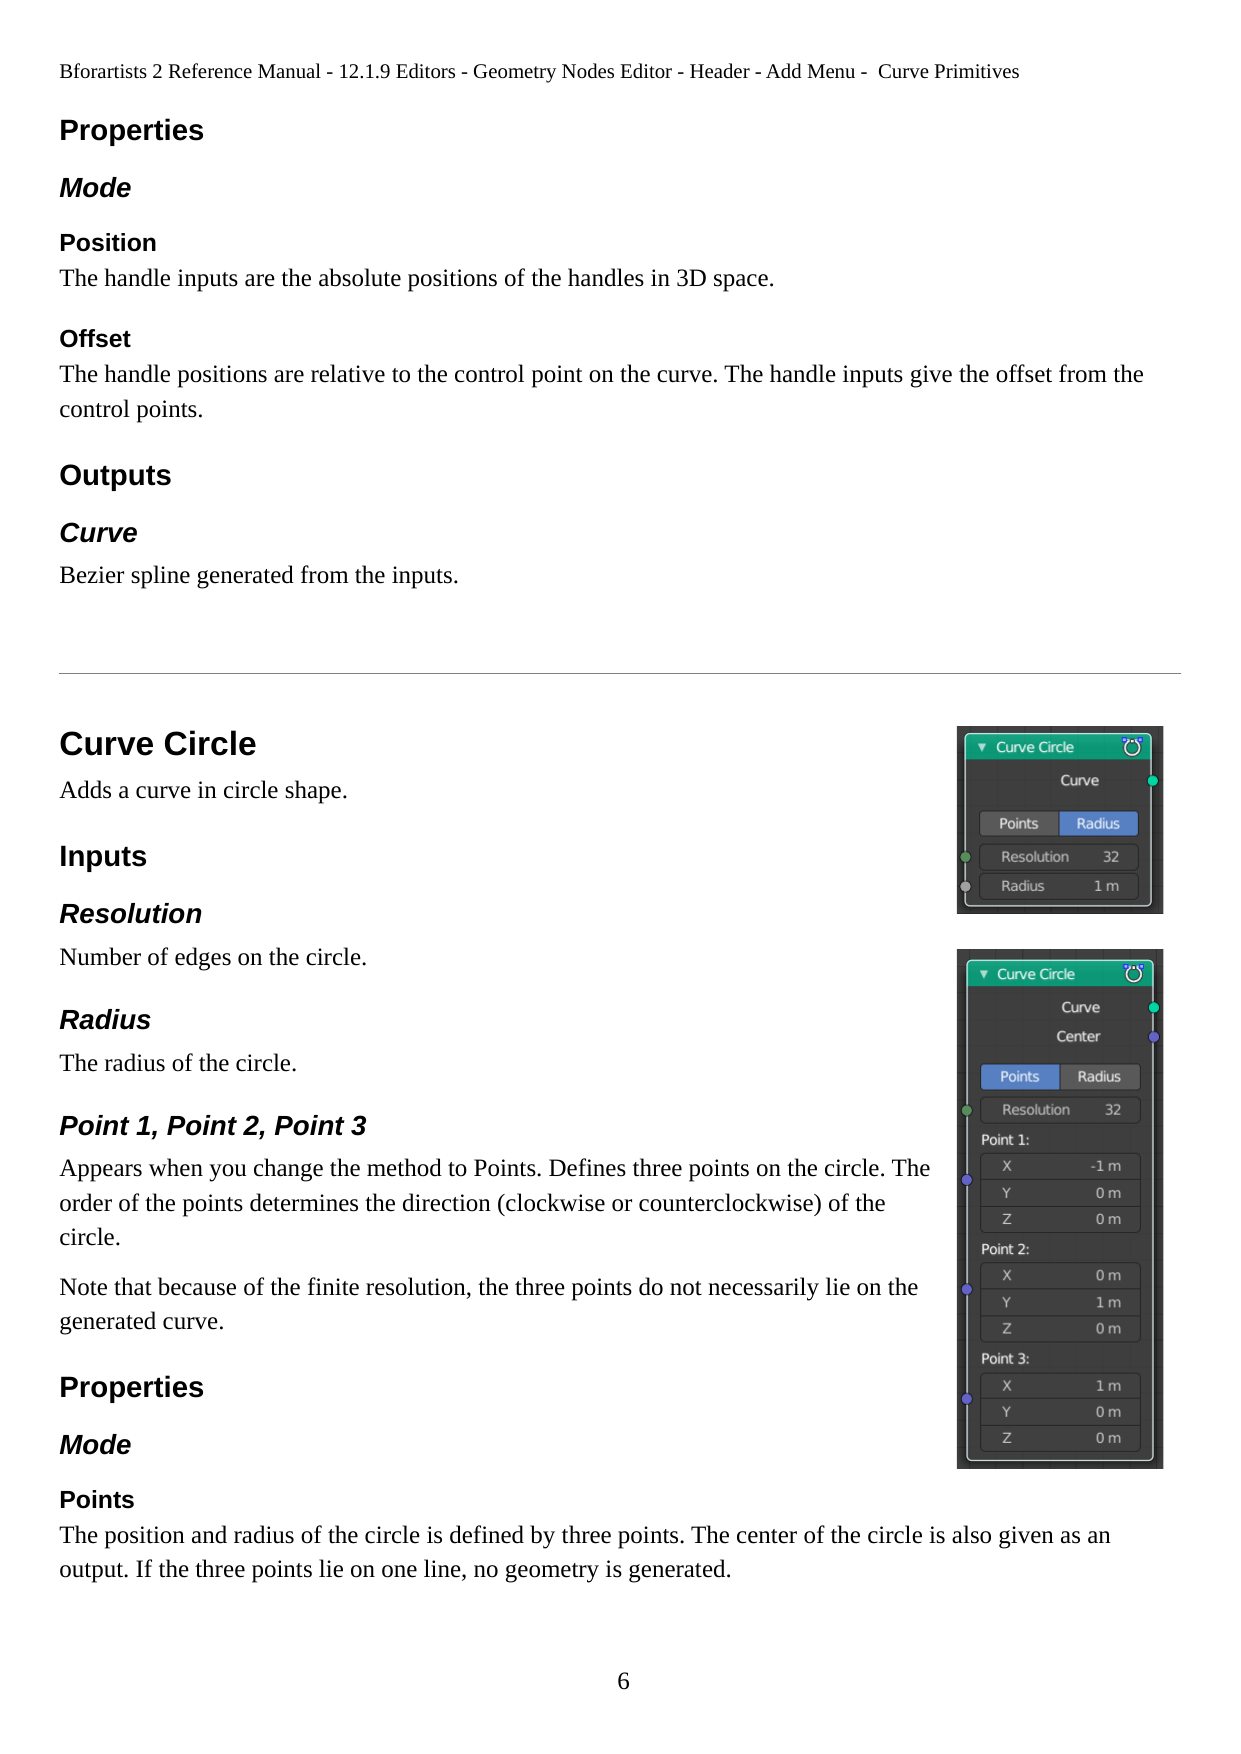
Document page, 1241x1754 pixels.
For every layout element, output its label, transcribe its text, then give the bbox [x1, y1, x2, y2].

text The handle inputs are the absolute positions of the handles in 3D space. [59, 263, 1181, 292]
subtitle Properties [59, 113, 1181, 146]
subtitle Curve [59, 516, 1181, 548]
subtitle [1164, 1003, 1181, 1035]
subtitle Inputs [59, 838, 956, 872]
subtitle [1164, 1109, 1181, 1141]
subtitle [1164, 1428, 1181, 1460]
subtitle Properties [59, 1370, 956, 1403]
subtitle [1164, 838, 1181, 872]
text Note that because of the finite resolution, the three points do not necessarily lie on the generated curve. [59, 1272, 956, 1335]
subtitle Mode [59, 1428, 956, 1460]
subtitle Points [59, 1485, 1181, 1514]
subtitle Resolution [59, 897, 1181, 929]
picture [956, 726, 1164, 914]
text The handle positions are relative to the control point on the curve. The handle inputs give the offset from the control points. [59, 359, 1181, 423]
text Number of edges on the circle. [59, 942, 1181, 970]
subtitle Outputs [59, 457, 1181, 491]
subtitle Position [59, 228, 1181, 257]
text Bezier spline generated from the inputs. [59, 561, 1181, 589]
subtitle Radius [59, 1003, 956, 1035]
subtitle Curve Circle [59, 724, 1181, 762]
text Adds a curve in circle shape. [59, 775, 956, 804]
picture [956, 949, 1164, 1469]
text The radius of the circle. [59, 1048, 956, 1076]
subtitle Point 1, Point 2, Point 3 [59, 1109, 956, 1141]
subtitle Offset [59, 324, 1181, 353]
subtitle [1164, 1370, 1181, 1403]
subtitle Mode [59, 171, 1181, 203]
text The position and radius of the circle is defined by three points. The center of the circle is also given as an output. If the three points lie on one line, no geometry is generated. [59, 1520, 1181, 1583]
text Appears when you change the method to Points. Defines three points on the circle. The order of the points determines the direction (clockwise or counterclockwise) of the circle. [59, 1153, 956, 1251]
